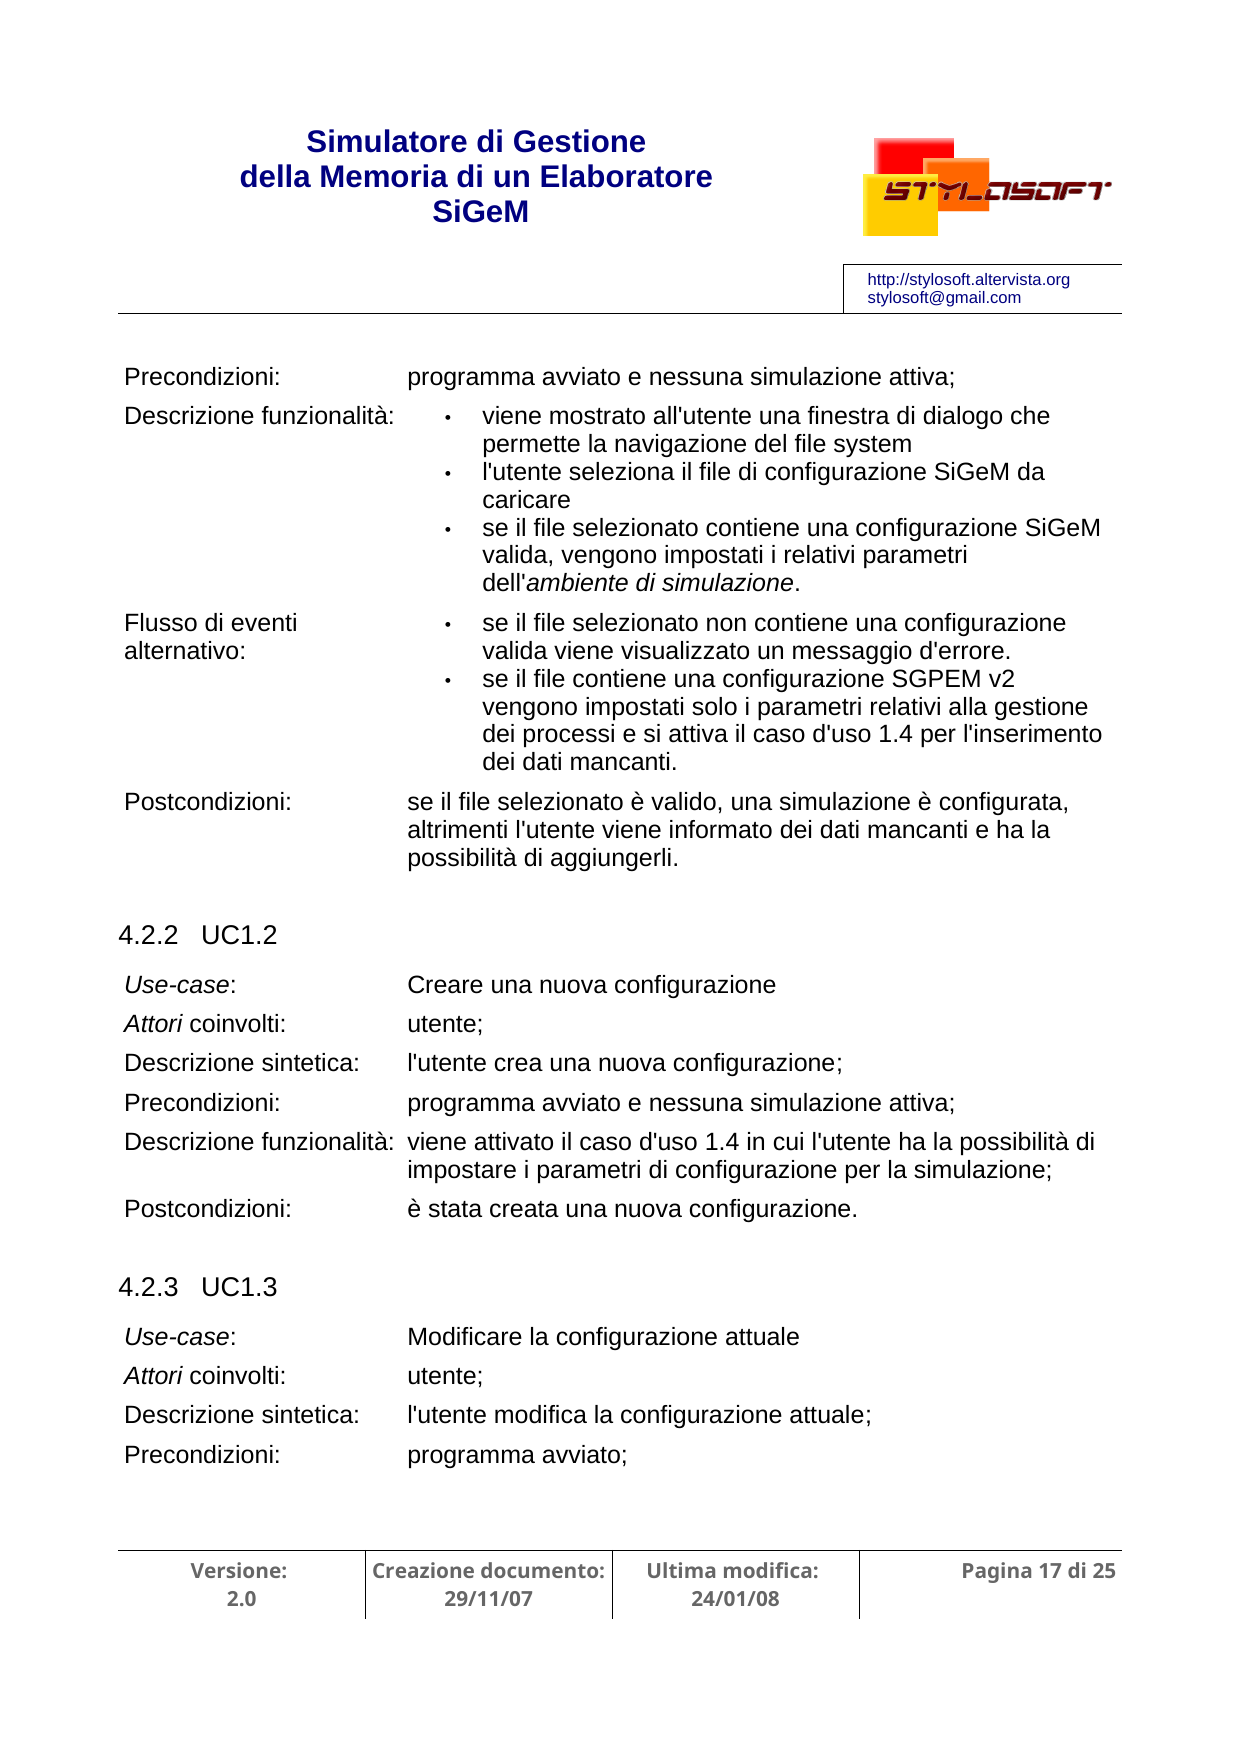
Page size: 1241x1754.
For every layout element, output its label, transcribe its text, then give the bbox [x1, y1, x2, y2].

table_cell utente; [401, 1356, 1122, 1396]
table_header Use-case: [118, 1317, 401, 1356]
table_cell Precondizioni: [118, 357, 401, 396]
table_cell Precondizioni: [118, 1083, 401, 1122]
table_cell Descrizione sintetica: [118, 1396, 401, 1435]
table_cell è stata creata una nuova configurazione. [401, 1190, 1122, 1229]
table_cell Attori coinvolti: [118, 1004, 401, 1043]
table_cell programma avviato; [401, 1435, 1122, 1474]
table_cell se il file selezionato non contiene una configurazione valida viene visualizzato un messaggio d'errore. se il file contiene una configurazione SGPEM v2 vengono impostati solo i parametri relativi alla gestione dei processi e si attiva il caso d'uso 1.4 per l'inserimento dei dati mancanti. [401, 603, 1122, 782]
subtitle UC1.2 [118, 920, 1122, 950]
table_cell Descrizione funzionalità: [118, 396, 401, 603]
table_cell viene mostrato all'utente una finestra di dialogo che permette la navigazione del file system l'utente seleziona il file di configurazione SiGeM da caricare se il file selezionato contiene una configurazione SiGeM valida, vengono impostati i relativi parametri dell'ambiente di simulazione. [401, 396, 1122, 603]
table_cell Precondizioni: [118, 1435, 401, 1474]
table_header Use-case: [118, 965, 401, 1004]
table_cell utente; [401, 1004, 1122, 1043]
table_cell Postcondizioni: [118, 1190, 401, 1229]
table_cell Flusso di eventi alternativo: [118, 603, 401, 782]
table_cell Postcondizioni: [118, 782, 401, 877]
table_cell Attori coinvolti: [118, 1356, 401, 1396]
table_cell viene attivato il caso d'uso 1.4 in cui l'utente ha la possibilità di impostare i parametri di configurazione per la simulazione; [401, 1122, 1122, 1189]
table_header Modificare la configurazione attuale [401, 1317, 1122, 1356]
table_cell l'utente modifica la configurazione attuale; [401, 1396, 1122, 1435]
table_header Creare una nuova configurazione [401, 965, 1122, 1004]
table_cell l'utente crea una nuova configurazione; [401, 1044, 1122, 1083]
table_cell se il file selezionato è valido, una simulazione è configurata, altrimenti l'utente viene informato dei dati mancanti e ha la possibilità di aggiungerli. [401, 782, 1122, 877]
table_cell programma avviato e nessuna simulazione attiva; [401, 357, 1122, 396]
subtitle UC1.3 [118, 1272, 1122, 1302]
table_cell Descrizione funzionalità: [118, 1122, 401, 1189]
table_cell programma avviato e nessuna simulazione attiva; [401, 1083, 1122, 1122]
table_cell Descrizione sintetica: [118, 1044, 401, 1083]
picture [848, 123, 1117, 247]
